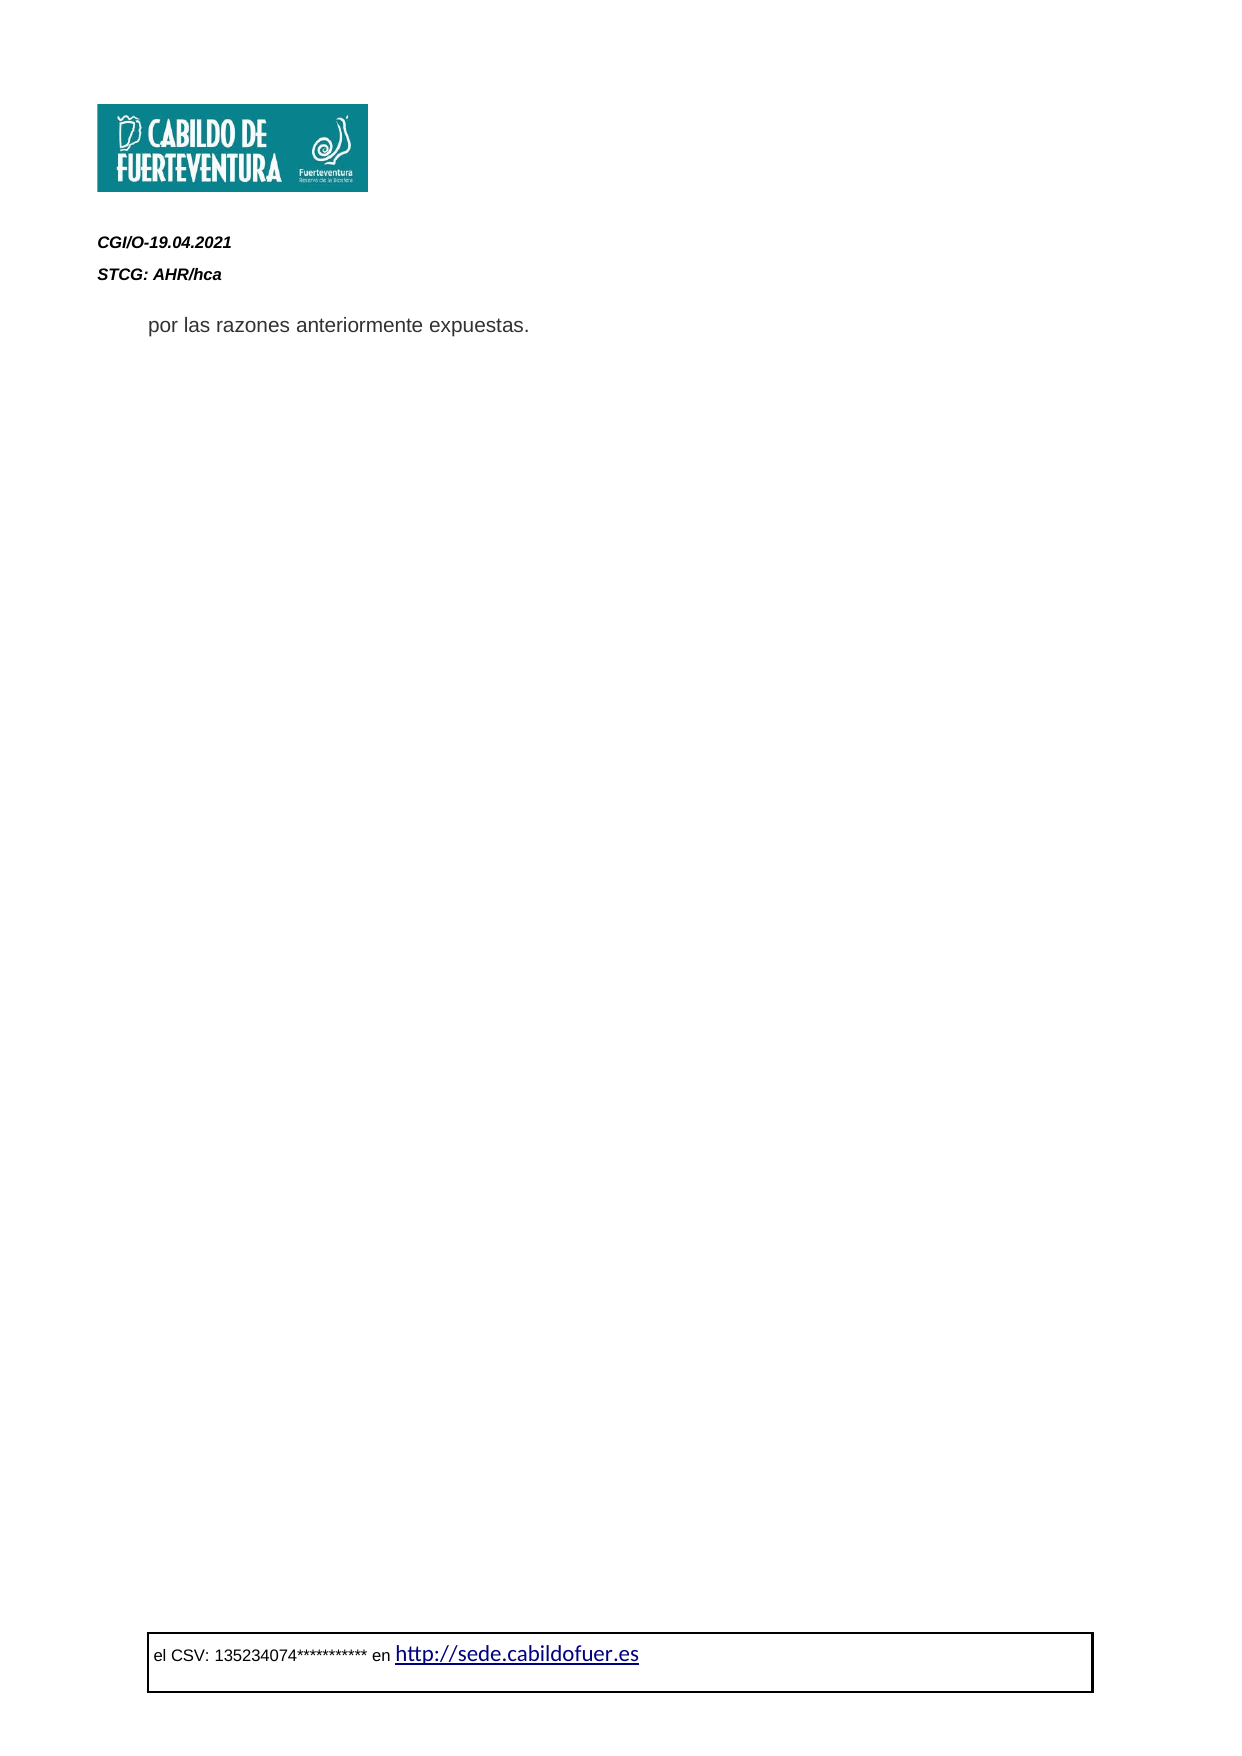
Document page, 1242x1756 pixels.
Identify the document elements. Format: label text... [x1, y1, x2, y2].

text por las razones anteriormente expuestas. [148, 313, 1095, 337]
